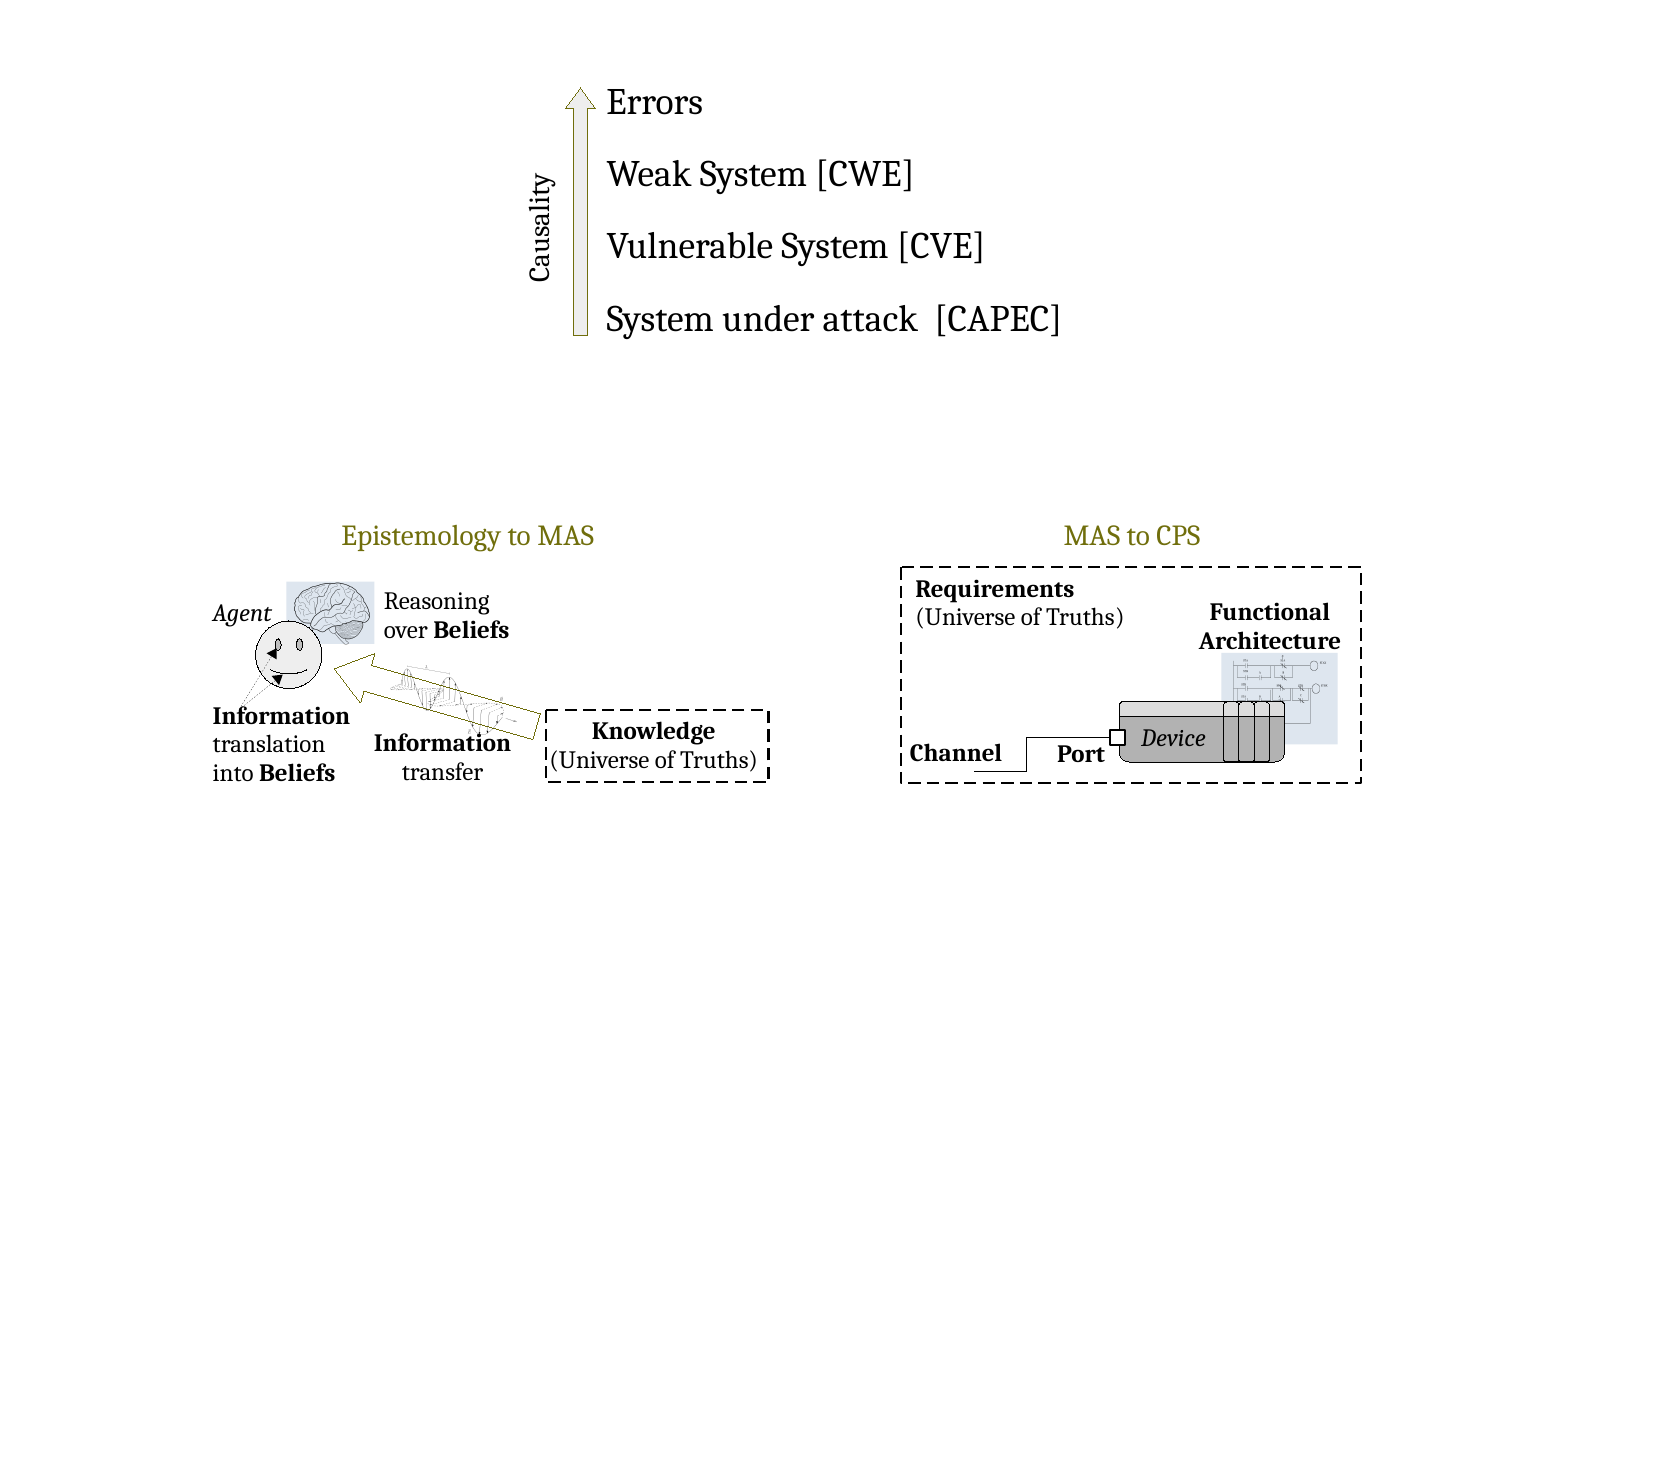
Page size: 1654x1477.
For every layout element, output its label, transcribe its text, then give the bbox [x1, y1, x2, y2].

text_box Functional Architecture [1184, 590, 1384, 675]
text_box Port [1042, 732, 1110, 737]
text_box Weak System [CWE] [591, 145, 945, 205]
text_box Agent [197, 591, 299, 636]
text_box Causality [515, 153, 565, 298]
text_box Epistemology to MAS [326, 511, 621, 561]
text_box Errors [591, 73, 885, 132]
text_box [286, 581, 369, 591]
picture [1229, 675, 1330, 730]
text_box Device [1126, 716, 1228, 762]
text_box Information transfer [359, 721, 535, 795]
picture [292, 582, 369, 645]
text_box MAS to CPS [1048, 511, 1220, 561]
text_box Requirements (Universe of Truths) [900, 567, 1147, 641]
text_box Port [1042, 738, 1131, 784]
text_box Knowledge (Universe of Truths) [534, 709, 781, 783]
text_box Reasoning over Beliefs [369, 579, 553, 653]
text_box Information translation into Beliefs [197, 694, 376, 797]
text_box [255, 622, 322, 689]
text_box [565, 87, 596, 336]
text_box Channel [895, 731, 1041, 781]
picture [390, 665, 517, 721]
text_box Vulnerable System [CVE] [591, 217, 1018, 277]
text_box System under attack [CAPEC] [591, 290, 1098, 349]
text_box [1110, 675, 1338, 763]
